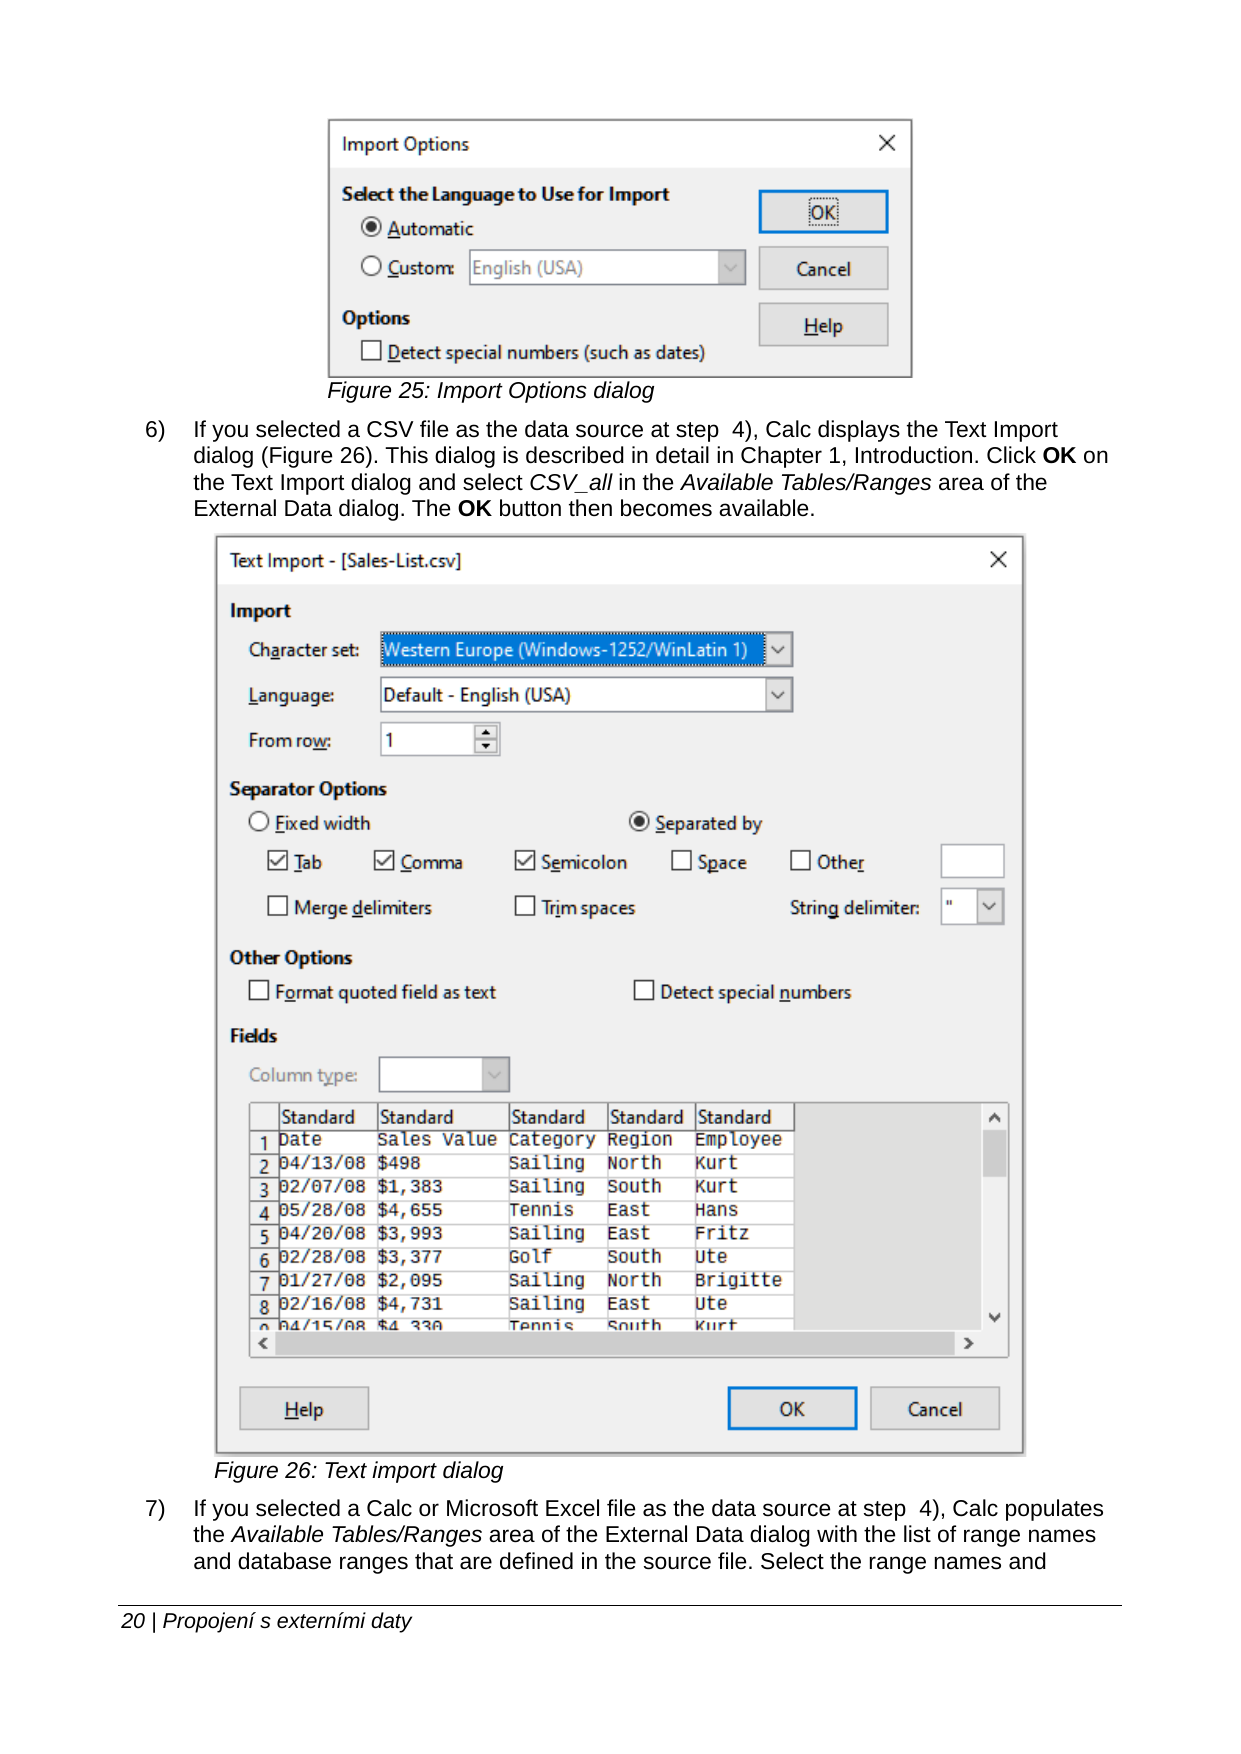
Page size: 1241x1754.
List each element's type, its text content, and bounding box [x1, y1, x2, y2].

text Figure 25: Import Options dialog [327, 378, 913, 404]
list If you selected a Calc or Microsoft Excel file as the data source at step 4, Calc populates the Available Tables/Ranges area of the External Data dialog with the list of range names and database ranges that are defined in the source file. Select the range names and [165, 1495, 1122, 1574]
picture [213, 533, 1027, 1457]
picture [327, 118, 914, 378]
list If you selected a CSV file as the data source at step 4, Calc displays the Text Import dialog (Figure 26). This dialog is described in detail in Chapter 1, Introduction. Click OK on the Text Import dialog and select CSV_all in the Available Tables/Ranges area of the External Data dialog. The OK button then becomes available. [165, 416, 1122, 521]
text Figure 26: Text import dialog [214, 1457, 1026, 1483]
